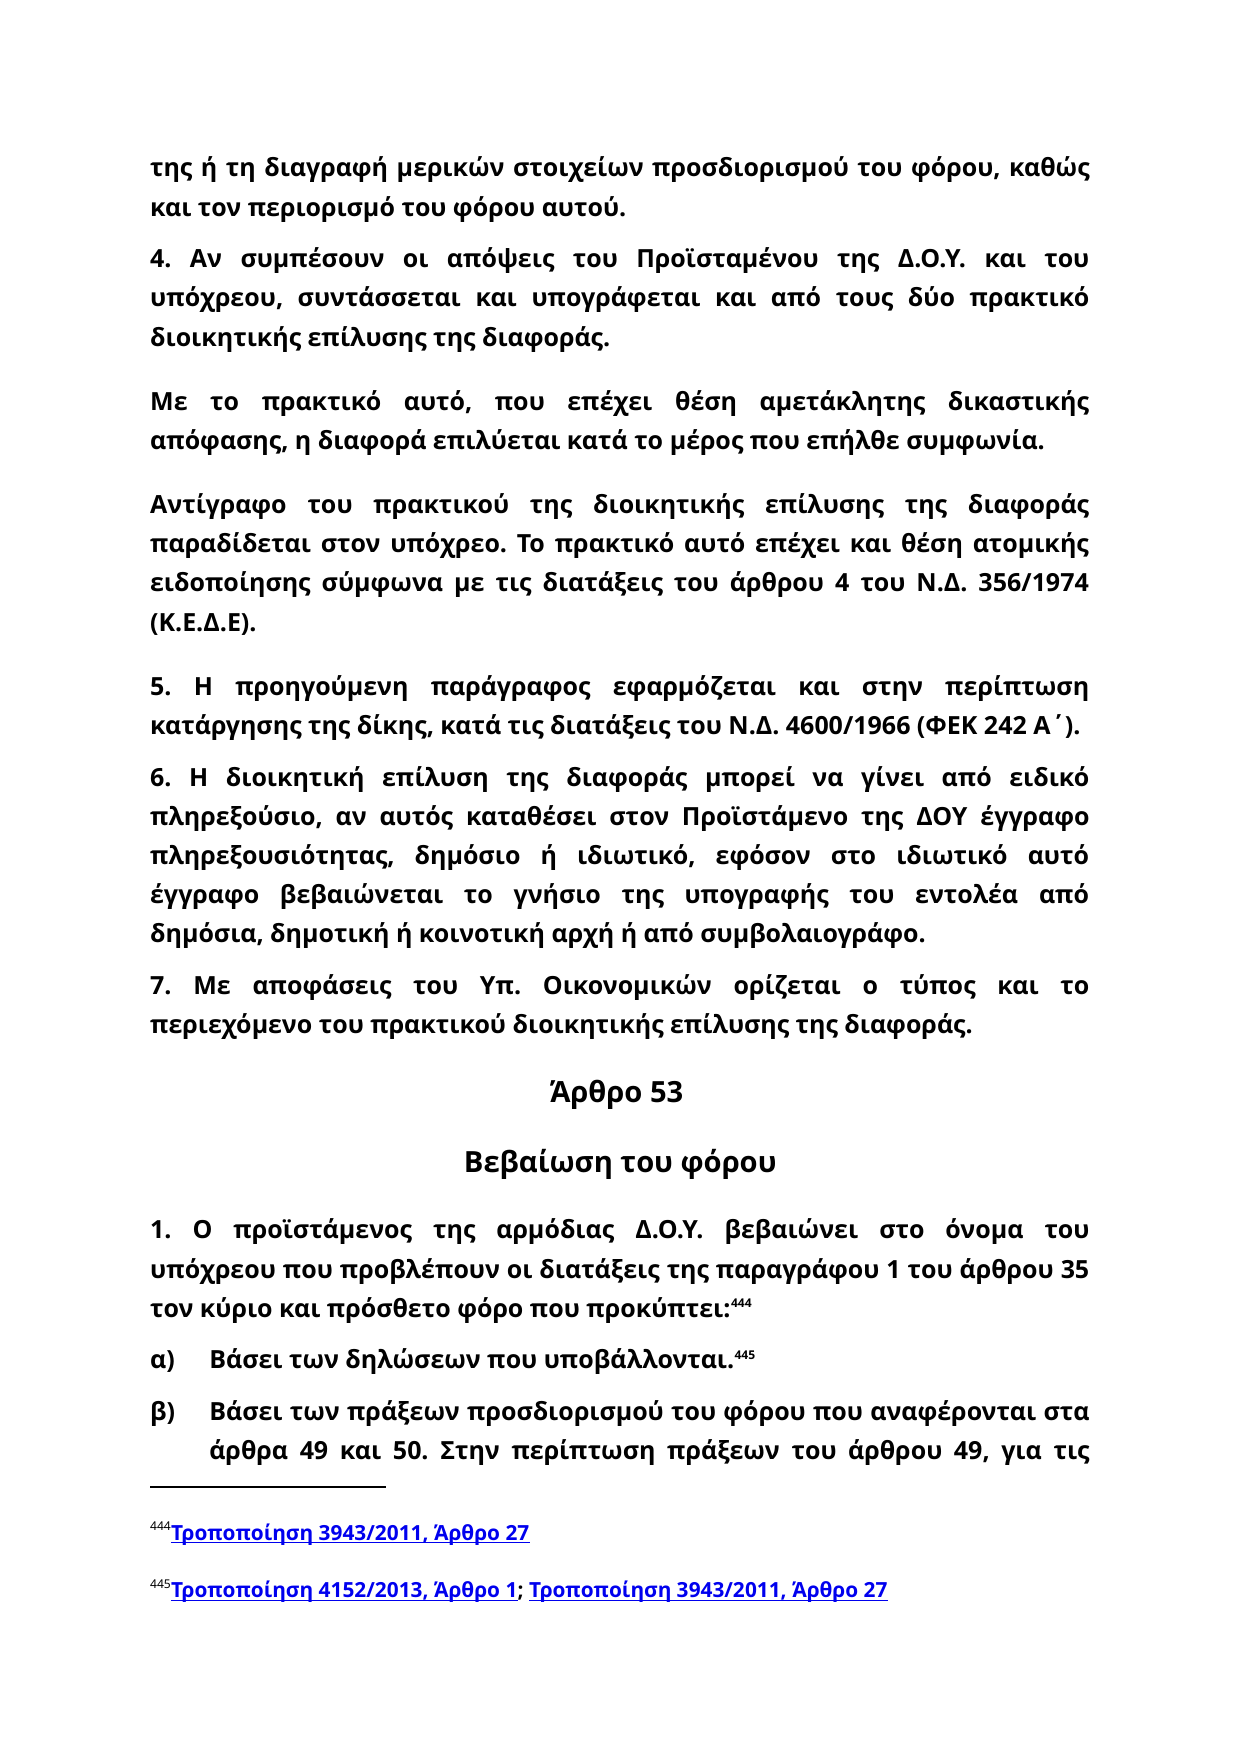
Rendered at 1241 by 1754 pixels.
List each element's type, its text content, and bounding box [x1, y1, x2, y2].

subtitle Βεβαίωση του φόρου [150, 1141, 1090, 1181]
text Αντίγραφο του πρακτικού της διοικητικής επίλυσης της διαφοράς παραδίδεται στον υπόχρεο. Το πρακτικό αυτό επέχει και θέση ατομικής ειδοποίησης σύμφωνα με τις διατάξεις του άρθρου 4 του Ν.Δ. 356/1974 (Κ.Ε.Δ.Ε). [150, 487, 1090, 638]
text 1. Ο προϊστάμενος της αρμόδιας Δ.Ο.Υ. βεβαιώνει στο όνομα του υπόχρεου που προβλέπουν οι διατάξεις της παραγράφου 1 του άρθρου 35 τον κύριο και πρόσθετο φόρο που προκύπτει: [150, 1212, 1090, 1324]
text 7. Με αποφάσεις του Υπ. Οικονομικών ορίζεται ο τύπος και το περιεχόμενο του πρακτικού διοικητικής επίλυσης της διαφοράς. [150, 967, 1090, 1041]
text Με το πρακτικό αυτό, που επέχει θέση αμετάκλητης δικαστικής απόφασης, η διαφορά επιλύεται κατά το μέρος που επήλθε συμφωνία. [150, 383, 1090, 457]
subtitle Άρθρο 53 [150, 1071, 1090, 1111]
text Τροποποίηση 3943/2011, Άρθρο 27 [150, 1518, 1090, 1546]
text Τροποποίηση 4152/2013, Άρθρο 1; Τροποποίηση 3943/2011, Άρθρο 27 [150, 1576, 1090, 1604]
text 4. Αν συμπέσουν οι απόψεις του Προϊσταμένου της Δ.Ο.Υ. και του υπόχρεου, συντάσσεται και υπογράφεται και από τους δύο πρακτικό διοικητικής επίλυσης της διαφοράς. [150, 241, 1090, 353]
text 5. Η προηγούμενη παράγραφος εφαρμόζεται και στην περίπτωση κατάργησης της δίκης, κατά τις διατάξεις του Ν.Δ. 4600/1966 (ΦΕΚ 242 Α΄). [150, 668, 1090, 742]
text της ή τη διαγραφή μερικών στοιχείων προσδιορισμού του φόρου, καθώς και τον περιορισμό του φόρου αυτού. [150, 150, 1090, 223]
list β) Βάσει των πράξεων προσδιορισμού του φόρου που αναφέρονται στα άρθρα 49 και 50. Στην περίπτωση πράξεων του άρθρου 49, για τις [150, 1394, 1090, 1467]
text 6. Η διοικητική επίλυση της διαφοράς μπορεί να γίνει από ειδικό πληρεξούσιο, αν αυτός καταθέσει στον Προϊστάμενο της ΔΟΥ έγγραφο πληρεξουσιότητας, δημόσιο ή ιδιωτικό, εφόσον στο ιδιωτικό αυτό έγγραφο βεβαιώνεται το γνήσιο της υπογραφής του εντολέα από δημόσια, δημοτική ή κοινοτική αρχή ή από συμβολαιογράφο. [150, 759, 1090, 950]
list α) Βάσει των δηλώσεων που υποβάλλονται. [150, 1342, 1090, 1376]
